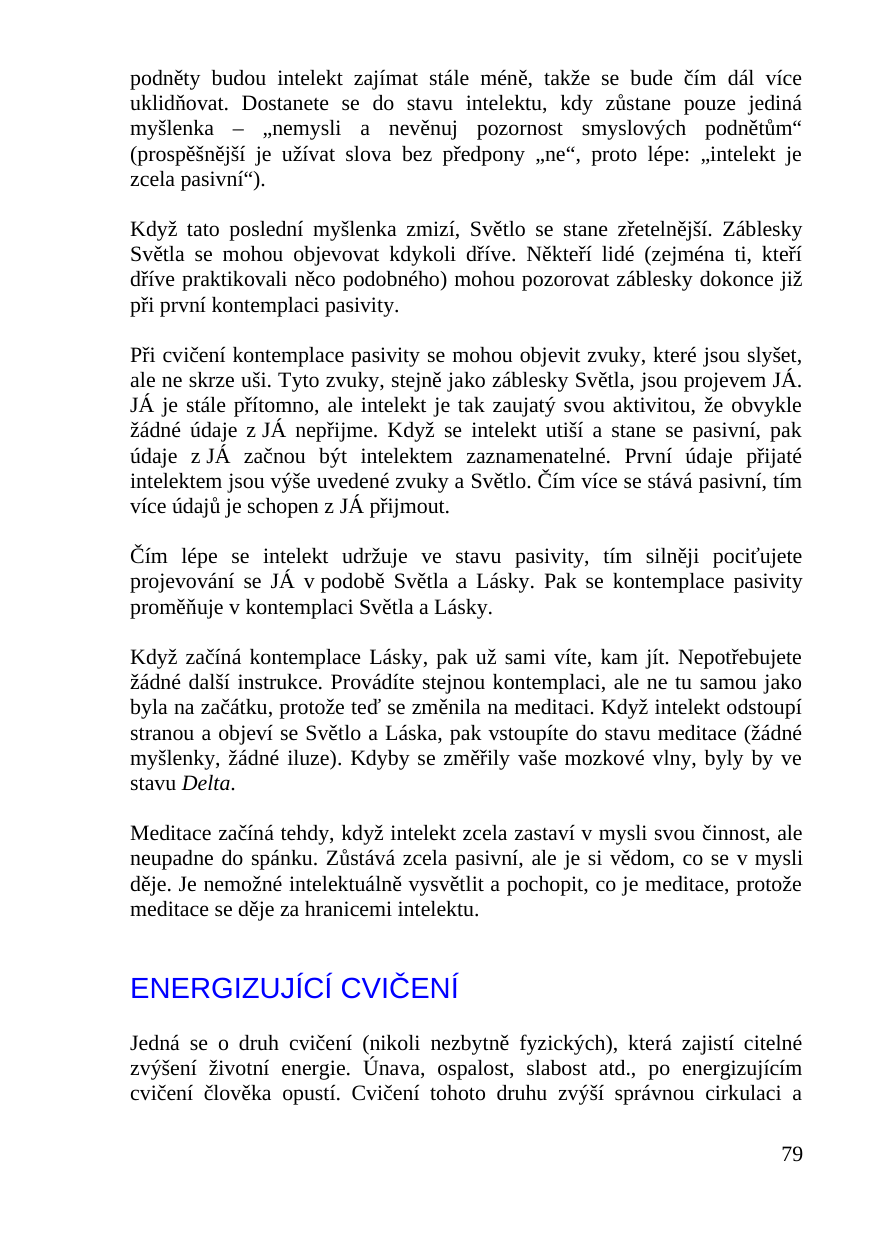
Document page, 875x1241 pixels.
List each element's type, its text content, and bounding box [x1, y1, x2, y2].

text Při cvičení kontemplace pasivity se mohou objevit zvuky, které jsou slyšet, ale ne skrze uši. Tyto zvuky, stejně jako záblesky Světla, jsou projevem JÁ. JÁ je stále přítomno, ale intelekt je tak zaujatý svou aktivitou, že obvykle žádné údaje z JÁ nepřijme. Když se intelekt utiší a stane se pasivní, pak údaje z JÁ začnou být intelektem zaznamenatelné. První údaje přijaté intelektem jsou výše uvedené zvuky a Světlo. Čím více se stává pasivní, tím více údajů je schopen z JÁ přijmout. [130, 342, 803, 518]
text Když začíná kontemplace Lásky, pak už sami víte, kam jít. Nepotřebujete žádné další instrukce. Provádíte stejnou kontemplaci, ale ne tu samou jako byla na začátku, protože teď se změnila na meditaci. Když intelekt odstoupí stranou a objeví se Světlo a Láska, pak vstoupíte do stavu meditace (žádné myšlenky, žádné iluze). Kdyby se změřily vaše mozkové vlny, byly by ve stavu Delta. [130, 644, 803, 795]
text Jedná se o druh cvičení (nikoli nezbytně fyzických), která zajistí citelné zvýšení životní energie. Únava, ospalost, slabost atd., po energizujícím cvičení člověka opustí. Cvičení tohoto druhu zvýší správnou cirkulaci a [130, 1029, 803, 1105]
text Čím lépe se intelekt udržuje ve stavu pasivity, tím silněji pociťujete projevování se JÁ v podobě Světla a Lásky. Pak se kontemplace pasivity proměňuje v kontemplaci Světla a Lásky. [130, 543, 803, 619]
text Když tato poslední myšlenka zmizí, Světlo se stane zřetelnější. Záblesky Světla se mohou objevovat kdykoli dříve. Někteří lidé (zejména ti, kteří dříve praktikovali něco podobného) mohou pozorovat záblesky dokonce již při první kontemplaci pasivity. [130, 216, 803, 317]
subtitle ENERGIZUJÍCÍ CVIČENÍ [130, 971, 803, 1004]
text podněty budou intelekt zajímat stále méně, takže se bude čím dál více uklidňovat. Dostanete se do stavu intelektu, kdy zůstane pouze jediná myšlenka – „nemysli a nevěnuj pozornost smyslových podnětům“ (prospěšnější je užívat slova bez předpony „ne“, proto lépe: „intelekt je zcela pasivní“). [130, 65, 803, 191]
text Meditace začíná tehdy, když intelekt zcela zastaví v mysli svou činnost, ale neupadne do spánku. Zůstává zcela pasivní, ale je si vědom, co se v mysli děje. Je nemožné intelektuálně vysvětlit a pochopit, co je meditace, protože meditace se děje za hranicemi intelektu. [130, 820, 803, 921]
